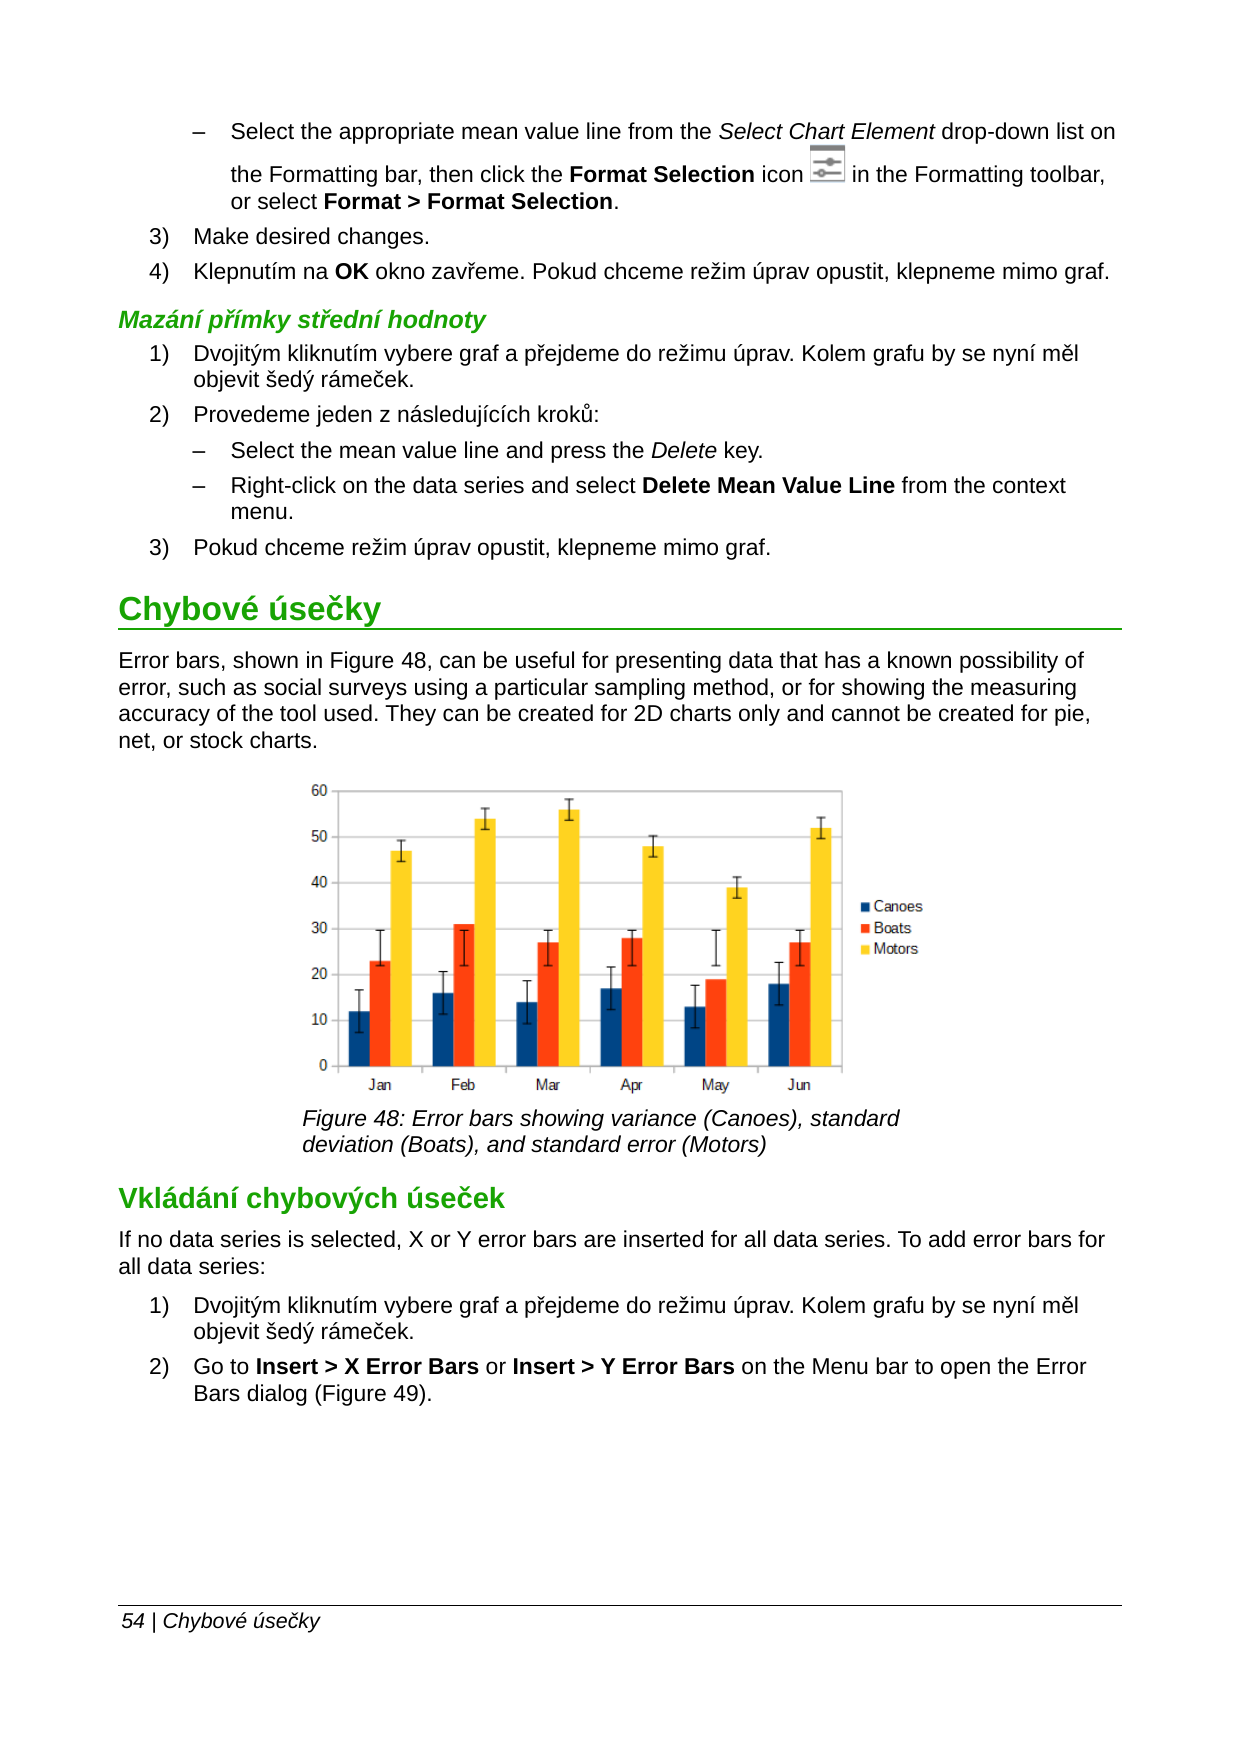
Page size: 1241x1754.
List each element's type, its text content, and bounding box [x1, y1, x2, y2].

list Dvojitým kliknutím vybere graf a přejdeme do režimu úprav. Kolem grafu by se nyní měl objevit šedý rámeček. [169, 1292, 1122, 1344]
list Select the mean value line and press the Delete key. [192, 437, 1122, 463]
list Go to Insert > X Error Bars or Insert > Y Error Bars on the Menu bar to open the Error Bars dialog (Figure 49). [169, 1353, 1122, 1406]
text Figure 48: Error bars showing variance (Canoes), standard deviation (Boats), and standard error (Motors) [302, 1105, 938, 1157]
list Make desired changes. [169, 223, 1122, 249]
list Select the appropriate mean value line from the Select Chart Element drop-down list on the Formatting bar, then click the Format Selection icon in the Formatting toolbar, or select Format > Format Selection. [192, 118, 1122, 214]
list Pokud chceme režim úprav opustit, klepneme mimo graf. [169, 533, 1122, 560]
text Error bars, shown in Figure 48, can be useful for presenting data that has a known possibility of error, such as social surveys using a particular sampling method, or for showing the measuring accuracy of the tool used. They can be created for 2D charts only and cannot be created for pie, net, or stock charts. [118, 647, 1122, 753]
list If no data series is selected, X or Y error bars are inserted for all data series. To add error bars for all data series: [118, 1226, 1122, 1279]
list Klepnutím na OK okno zavřeme. Pokud chceme režim úprav opustit, klepneme mimo graf. [169, 258, 1122, 284]
picture [810, 144, 846, 183]
picture [302, 765, 939, 1105]
list Dvojitým kliknutím vybere graf a přejdeme do režimu úprav. Kolem grafu by se nyní měl objevit šedý rámeček. [169, 340, 1122, 393]
list Right-click on the data series and select Delete Mean Value Line from the context menu. [192, 472, 1122, 524]
list Provedeme jeden z následujících kroků: [169, 401, 1122, 428]
subtitle Vkládání chybových úseček [118, 1181, 1122, 1215]
subtitle Chybové úsečky [118, 589, 1122, 628]
subtitle Mazání přímky střední hodnoty [118, 305, 1122, 334]
